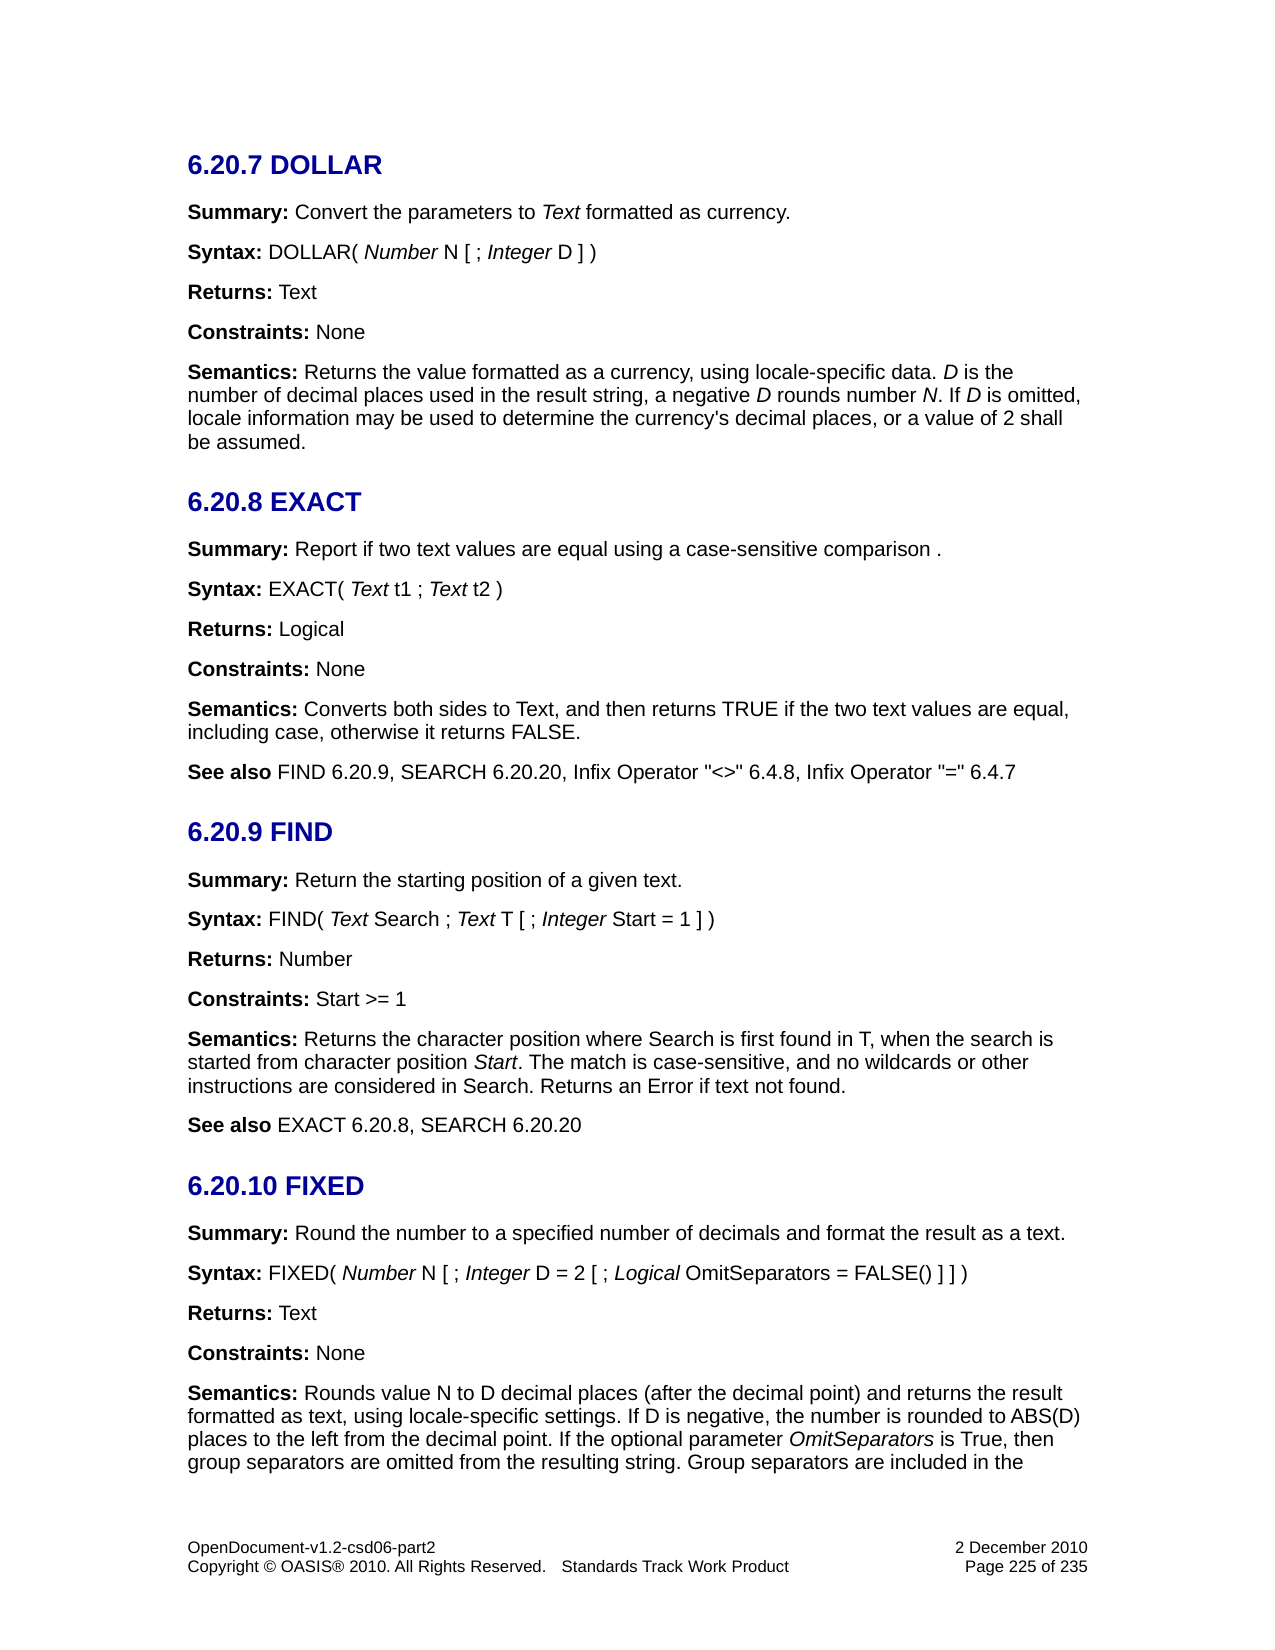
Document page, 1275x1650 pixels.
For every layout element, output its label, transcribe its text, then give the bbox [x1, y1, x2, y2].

text Syntax: FIXED( Number N [ ; Integer D = 2 [ ; Logical OmitSeparators = FALSE() ] ] ) [187, 1262, 1088, 1285]
text Returns: Number [187, 948, 1088, 971]
text Constraints: None [187, 658, 1088, 681]
text Syntax: FIND( Text Search ; Text T [ ; Integer Start = 1 ] ) [187, 908, 1088, 931]
text Semantics: Rounds value N to D decimal places (after the decimal point) and returns the result formatted as text, using locale-specific settings. If D is negative, the number is rounded to ABS(D) places to the left from the decimal point. If the optional parameter OmitSeparators is True, then group separators are omitted from the resulting string. Group separators are included in the [187, 1381, 1088, 1474]
text Returns: Logical [187, 618, 1088, 641]
text Syntax: DOLLAR( Number N [ ; Integer D ] ) [187, 241, 1088, 264]
subtitle FIND [187, 817, 1088, 847]
subtitle EXACT [187, 487, 1088, 517]
subtitle FIXED [187, 1171, 1088, 1201]
text Constraints: Start >= 1 [187, 988, 1088, 1011]
text Semantics: Returns the character position where Search is first found in T, when the search is started from character position Start. The match is case-sensitive, and no wildcards or other instructions are considered in Search. Returns an Error if text not found. [187, 1028, 1088, 1097]
text Summary: Convert the parameters to Text formatted as currency. [187, 201, 1088, 224]
text Constraints: None [187, 321, 1088, 344]
text Summary: Round the number to a specified number of decimals and format the result as a text. [187, 1222, 1088, 1245]
text Returns: Text [187, 1302, 1088, 1325]
subtitle DOLLAR [187, 150, 1088, 180]
text Syntax: EXACT( Text t1 ; Text t2 ) [187, 578, 1088, 601]
text Semantics: Converts both sides to Text, and then returns TRUE if the two text values are equal, including case, otherwise it returns FALSE. [187, 697, 1088, 744]
text Summary: Report if two text values are equal using a case-sensitive comparison . [187, 538, 1088, 561]
text See also FIND 6.20.9, SEARCH 6.20.20, Infix Operator "<>" 6.4.8, Infix Operator "=" 6.4.7 [187, 761, 1088, 784]
text Constraints: None [187, 1341, 1088, 1365]
text Summary: Return the starting position of a given text. [187, 868, 1088, 891]
text See also EXACT 6.20.8, SEARCH 6.20.20 [187, 1114, 1088, 1137]
text Semantics: Returns the value formatted as a currency, using locale-specific data. D is the number of decimal places used in the result string, a negative D rounds number N. If D is omitted, locale information may be used to determine the currency's decimal places, or a value of 2 shall be assumed. [187, 361, 1088, 453]
text Returns: Text [187, 281, 1088, 304]
